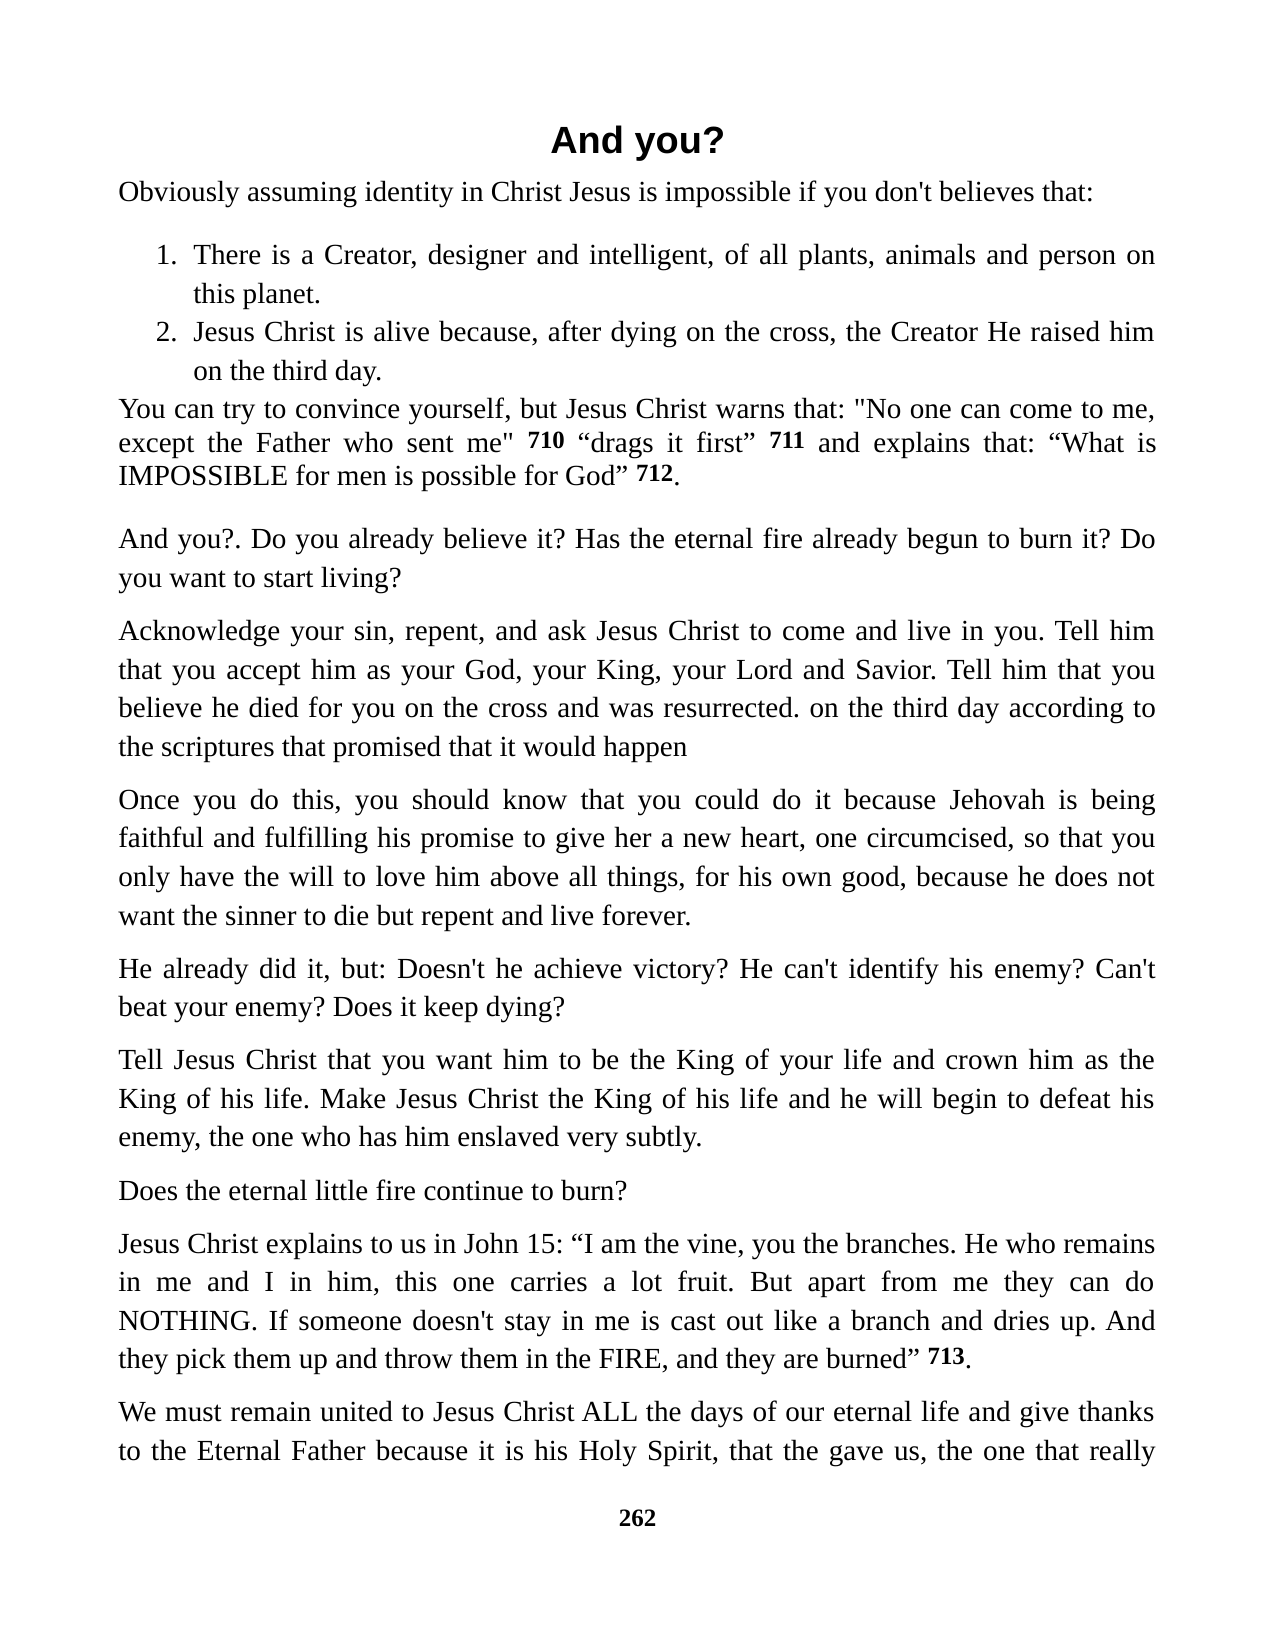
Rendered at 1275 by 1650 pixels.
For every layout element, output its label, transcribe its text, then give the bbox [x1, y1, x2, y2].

text Tell Jesus Christ that you want him to be the King of your life and crown him as the King of his life. Make Jesus Christ the King of his life and he will begin to defeat his enemy, the one who has him enslaved very subtly. [118, 1042, 1157, 1153]
text And you?. Do you already believe it? Has the eternal fire already begun to burn it? Do you want to start living? [118, 522, 1157, 594]
subtitle And you? [118, 118, 1157, 162]
text Once you do this, you should know that you could do it because Jehovah is being faithful and fulfilling his promise to give her a new heart, one circumcised, so that you only have the will to love him above all things, for his own good, because he does not want the sinner to die but repent and live forever. [118, 782, 1157, 931]
text Acknowledge your sin, repent, and ask Jesus Christ to come and live in you. Tell him that you accept him as your God, your King, your Lord and Savior. Tell him that you believe he died for you on the cross and was resurrected. on the third day according to the scriptures that promised that it would happen [118, 613, 1157, 762]
text You can try to convince yourself, but Jesus Christ warns that: "No one can come to me, except the Father who sent me" “drags it first” and explains that: “What is IMPOSSIBLE for men is possible for God” . [118, 391, 1157, 492]
text Obviously assuming identity in Christ Jesus is impossible if you don't believes that: [118, 174, 1157, 208]
text He already did it, but: Doesn't he achieve victory? He can't identify his enemy? Can't beat your enemy? Does it keep dying? [118, 951, 1157, 1023]
list Jesus Christ is alive because, after dying on the cross, the Creator He raised him on the third day. [156, 314, 1157, 386]
text Jesus Christ explains to us in John 15: “I am the vine, you the branches. He who remains in me and I in him, this one carries a lot fruit. But apart from me they can do NOTHING. If someone doesn't stay in me is cast out like a branch and dries up. And they pick them up and throw them in the FIRE, and they are burned” . [118, 1226, 1157, 1375]
list There is a Creator, designer and intelligent, of all plants, animals and person on this planet. [156, 237, 1157, 309]
text We must remain united to Jesus Christ ALL the days of our eternal life and give thanks to the Eternal Father because it is his Holy Spirit, that the gave us, the one that really [118, 1394, 1157, 1467]
text Does the eternal little fire continue to burn? [118, 1173, 1157, 1206]
